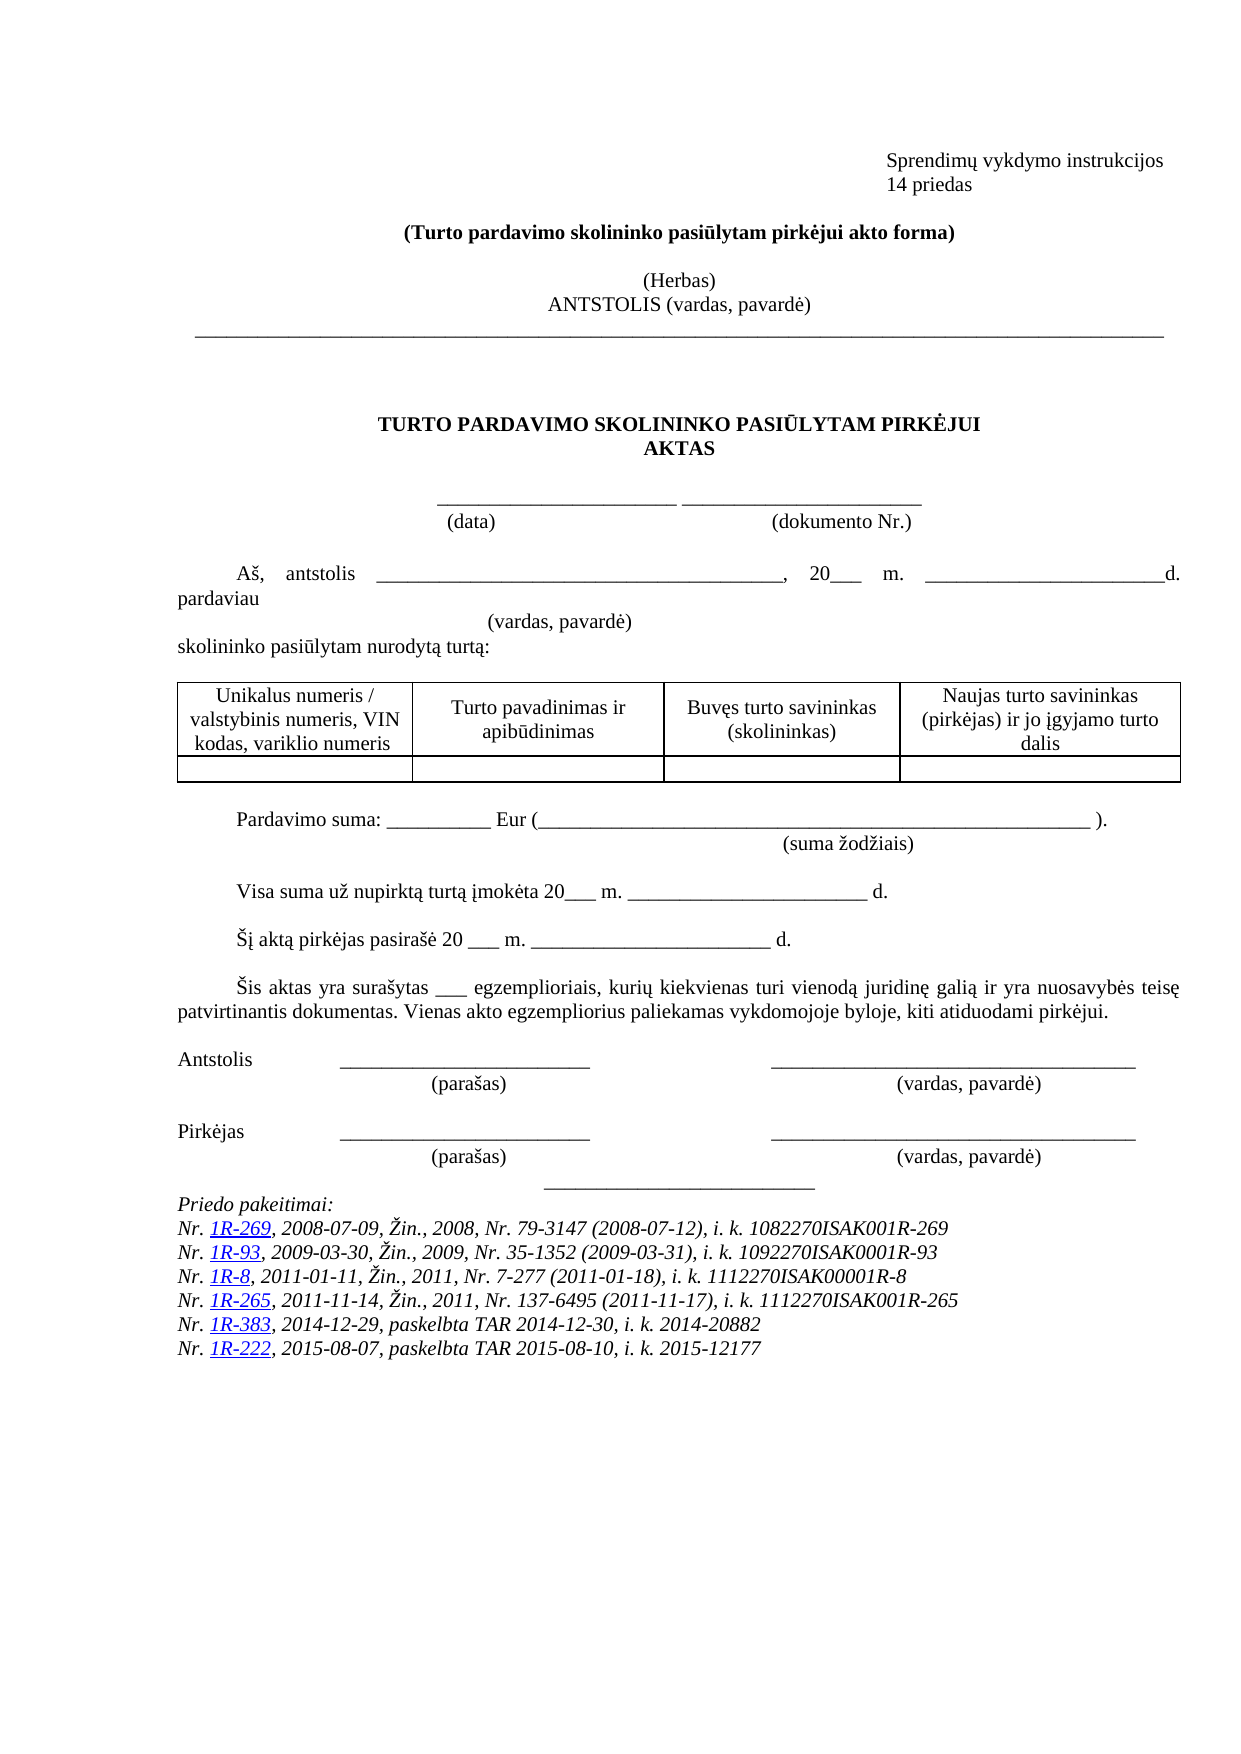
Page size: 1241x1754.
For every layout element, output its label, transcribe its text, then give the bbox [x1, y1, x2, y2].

text Pardavimo suma: __________ Eur (_____________________________________________________ ). [177, 807, 1181, 831]
text (Turto pardavimo skolininko pasiūlytam pirkėjui akto forma) [177, 220, 1181, 244]
text Sprendimų vykdymo instrukcijos [177, 148, 1181, 172]
table_cell [413, 757, 663, 781]
text (parašas) (vardas, pavardė) [177, 1143, 1181, 1168]
text TURTO PARDAVIMO SKOLININKO PASIŪLYTAM PIRKĖJUI [177, 412, 1181, 436]
text (data) (dokumento Nr.) [177, 508, 1181, 533]
text skolininko pasiūlytam nurodytą turtą: [177, 633, 1181, 658]
text Šis aktas yra surašytas ___ egzemplioriais, kurių kiekvienas turi vienodą juridinę galią ir yra nuosavybės teisę patvirtinantis dokumentas. Vienas akto egzempliorius paliekamas vykdomojoje byloje, kiti atiduodami pirkėjui. [177, 975, 1181, 1023]
text (parašas) (vardas, pavardė) [177, 1071, 1181, 1095]
text Pirkėjas ________________________ ___________________________________ [177, 1119, 1181, 1143]
text Nr. 1R-8, 2011-01-11, Žin., 2011, Nr. 7-277 (2011-01-18), i. k. 1112270ISAK00001R-8 [177, 1264, 1181, 1288]
text Aš, antstolis _______________________________________, 20___ m. _______________________d. pardaviau [177, 561, 1181, 609]
text _____________________________________________________________________________________________ [177, 316, 1181, 340]
table_cell [901, 757, 1180, 781]
table_header Unikalus numeris / valstybinis numeris, VIN kodas, variklio numeris [178, 683, 412, 755]
table_header Naujas turto savininkas (pirkėjas) ir jo įgyjamo turto dalis [901, 683, 1180, 755]
table_header Turto pavadinimas ir apibūdinimas [413, 683, 663, 755]
table_cell [665, 757, 899, 781]
text Antstolis ________________________ ___________________________________ [177, 1047, 1181, 1071]
text Nr. 1R-269, 2008-07-09, Žin., 2008, Nr. 79-3147 (2008-07-12), i. k. 1082270ISAK001R-269 [177, 1216, 1181, 1240]
text (vardas, pavardė) [177, 609, 1181, 633]
text (Herbas) [177, 268, 1181, 292]
text Nr. 1R-93, 2009-03-30, Žin., 2009, Nr. 35-1352 (2009-03-31), i. k. 1092270ISAK0001R-93 [177, 1240, 1181, 1264]
text AKTAS [177, 436, 1181, 460]
text Nr. 1R-383, 2014-12-29, paskelbta TAR 2014-12-30, i. k. 2014-20882 [177, 1312, 1181, 1336]
text Šį aktą pirkėjas pasirašė 20 ___ m. _______________________ d. [177, 927, 1181, 951]
text __________________________ [177, 1168, 1181, 1192]
text _______________________ _______________________ [177, 484, 1181, 508]
table_cell [178, 757, 412, 781]
text Nr. 1R-265, 2011-11-14, Žin., 2011, Nr. 137-6495 (2011-11-17), i. k. 1112270ISAK001R-265 [177, 1288, 1181, 1312]
text ANTSTOLIS (vardas, pavardė) [177, 292, 1181, 316]
text Nr. 1R-222, 2015-08-07, paskelbta TAR 2015-08-10, i. k. 2015-12177 [177, 1336, 1181, 1360]
text Visa suma už nupirktą turtą įmokėta 20___ m. _______________________ d. [177, 879, 1181, 903]
text Priedo pakeitimai: [177, 1192, 1181, 1216]
table_header Buvęs turto savininkas (skolininkas) [665, 683, 899, 755]
text (suma žodžiais) [177, 831, 1181, 855]
text 14 priedas [177, 172, 1181, 196]
